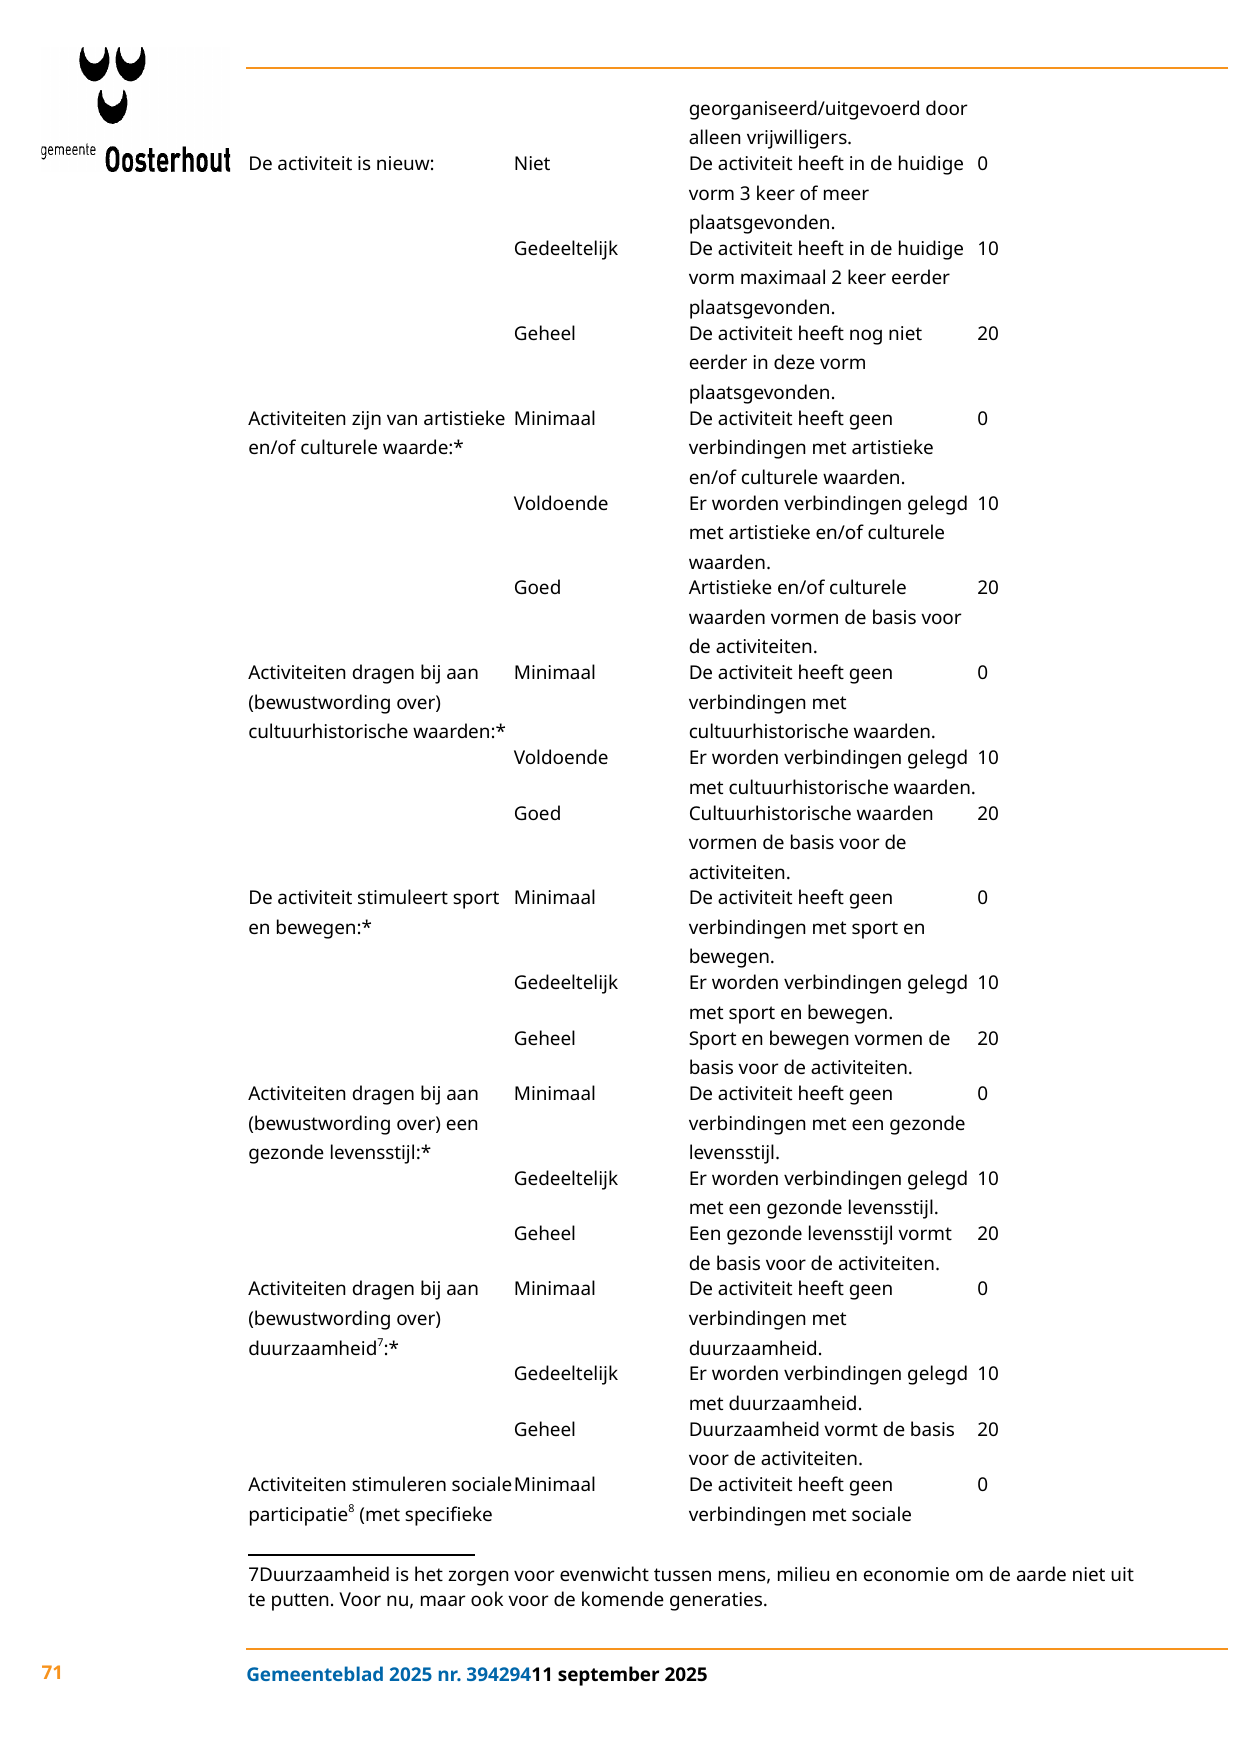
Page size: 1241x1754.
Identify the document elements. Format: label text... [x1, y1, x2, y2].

table_cell De activiteit stimuleert sport en bewegen:* [248, 885, 514, 969]
table_cell [248, 1025, 514, 1080]
table_cell Er worden verbindingen gelegd met cultuurhistorische waarden. [689, 744, 977, 800]
table_cell Gedeeltelijk [514, 970, 688, 1025]
table_cell Activiteiten dragen bij aan (bewustwording over) cultuurhistorische waarden:* [248, 660, 514, 744]
table_cell 10 [977, 490, 1152, 574]
table_cell [248, 490, 514, 574]
table_cell 20 [977, 320, 1152, 405]
table_cell Gedeeltelijk [514, 1361, 688, 1416]
picture [41, 47, 231, 172]
table_cell Niet [514, 150, 688, 235]
table_cell Minimaal [514, 885, 688, 969]
table_cell 10 [977, 235, 1152, 320]
table_cell [977, 95, 1152, 150]
table_cell De activiteit heeft in de huidige vorm 3 keer of meer plaatsgevonden. [689, 150, 977, 235]
table_cell 10 [977, 744, 1152, 800]
table_cell De activiteit heeft in de huidige vorm maximaal 2 keer eerder plaatsgevonden. [689, 235, 977, 320]
table_cell Minimaal [514, 660, 688, 744]
table_cell [248, 970, 514, 1025]
table_cell [248, 800, 514, 884]
table_cell Er worden verbindingen gelegd met sport en bewegen. [689, 970, 977, 1025]
table_cell [248, 1165, 514, 1220]
table_cell [248, 95, 514, 150]
table_cell De activiteit heeft nog niet eerder in deze vorm plaatsgevonden. [689, 320, 977, 405]
table_cell 0 [977, 660, 1152, 744]
table_cell Gedeeltelijk [514, 1165, 688, 1220]
table_cell Er worden verbindingen gelegd met artistieke en/of culturele waarden. [689, 490, 977, 574]
table_cell Artistieke en/of culturele waarden vormen de basis voor de activiteiten. [689, 575, 977, 659]
table_cell Activiteiten stimuleren sociale participatie (met specifieke [248, 1471, 514, 1526]
table_cell De activiteit is nieuw: [248, 150, 514, 235]
table_cell Minimaal [514, 1471, 688, 1526]
table_cell Gedeeltelijk [514, 235, 688, 320]
table_cell 0 [977, 150, 1152, 235]
table_cell Cultuurhistorische waarden vormen de basis voor de activiteiten. [689, 800, 977, 884]
table_cell De activiteit heeft geen verbindingen met sociale [689, 1471, 977, 1526]
table_cell Minimaal [514, 1276, 688, 1361]
table_cell [514, 95, 688, 150]
table_cell Goed [514, 800, 688, 884]
table_cell [248, 575, 514, 659]
table_cell Geheel [514, 1220, 688, 1276]
table_cell 0 [977, 1080, 1152, 1165]
table_cell De activiteit heeft geen verbindingen met artistieke en/of culturele waarden. [689, 405, 977, 490]
table_cell Er worden verbindingen gelegd met duurzaamheid. [689, 1361, 977, 1416]
table_cell 10 [977, 1165, 1152, 1220]
table_cell [248, 744, 514, 800]
table_cell Er worden verbindingen gelegd met een gezonde levensstijl. [689, 1165, 977, 1220]
table_cell 20 [977, 1025, 1152, 1080]
table_cell 20 [977, 800, 1152, 884]
table_cell 0 [977, 1471, 1152, 1526]
table_cell Minimaal [514, 405, 688, 490]
table_cell [248, 235, 514, 320]
table_cell Minimaal [514, 1080, 688, 1165]
table_cell De activiteit heeft geen verbindingen met een gezonde levensstijl. [689, 1080, 977, 1165]
table_cell Sport en bewegen vormen de basis voor de activiteiten. [689, 1025, 977, 1080]
table_cell Goed [514, 575, 688, 659]
table_cell 0 [977, 405, 1152, 490]
table_cell Activiteiten dragen bij aan (bewustwording over) een gezonde levensstijl:* [248, 1080, 514, 1165]
table_cell georganiseerd/uitgevoerd door alleen vrijwilligers. [689, 95, 977, 150]
table_cell 10 [977, 1361, 1152, 1416]
table_cell De activiteit heeft geen verbindingen met duurzaamheid. [689, 1276, 977, 1361]
table_cell Voldoende [514, 744, 688, 800]
table_cell 0 [977, 1276, 1152, 1361]
table_cell Activiteiten dragen bij aan (bewustwording over) duurzaamheid:* [248, 1276, 514, 1361]
table_cell De activiteit heeft geen verbindingen met cultuurhistorische waarden. [689, 660, 977, 744]
table_cell [248, 320, 514, 405]
table_cell [248, 1220, 514, 1276]
table_cell Een gezonde levensstijl vormt de basis voor de activiteiten. [689, 1220, 977, 1276]
table_cell De activiteit heeft geen verbindingen met sport en bewegen. [689, 885, 977, 969]
table_cell Duurzaamheid vormt de basis voor de activiteiten. [689, 1416, 977, 1471]
table_cell 0 [977, 885, 1152, 969]
table_cell 20 [977, 1416, 1152, 1471]
table_cell 20 [977, 1220, 1152, 1276]
table_cell Voldoende [514, 490, 688, 574]
table_cell 10 [977, 970, 1152, 1025]
table_cell Geheel [514, 1416, 688, 1471]
table_cell Activiteiten zijn van artistieke en/of culturele waarde:* [248, 405, 514, 490]
table_cell [248, 1361, 514, 1416]
table_cell Geheel [514, 1025, 688, 1080]
table_cell [248, 1416, 514, 1471]
table_cell Geheel [514, 320, 688, 405]
table_cell 20 [977, 575, 1152, 659]
